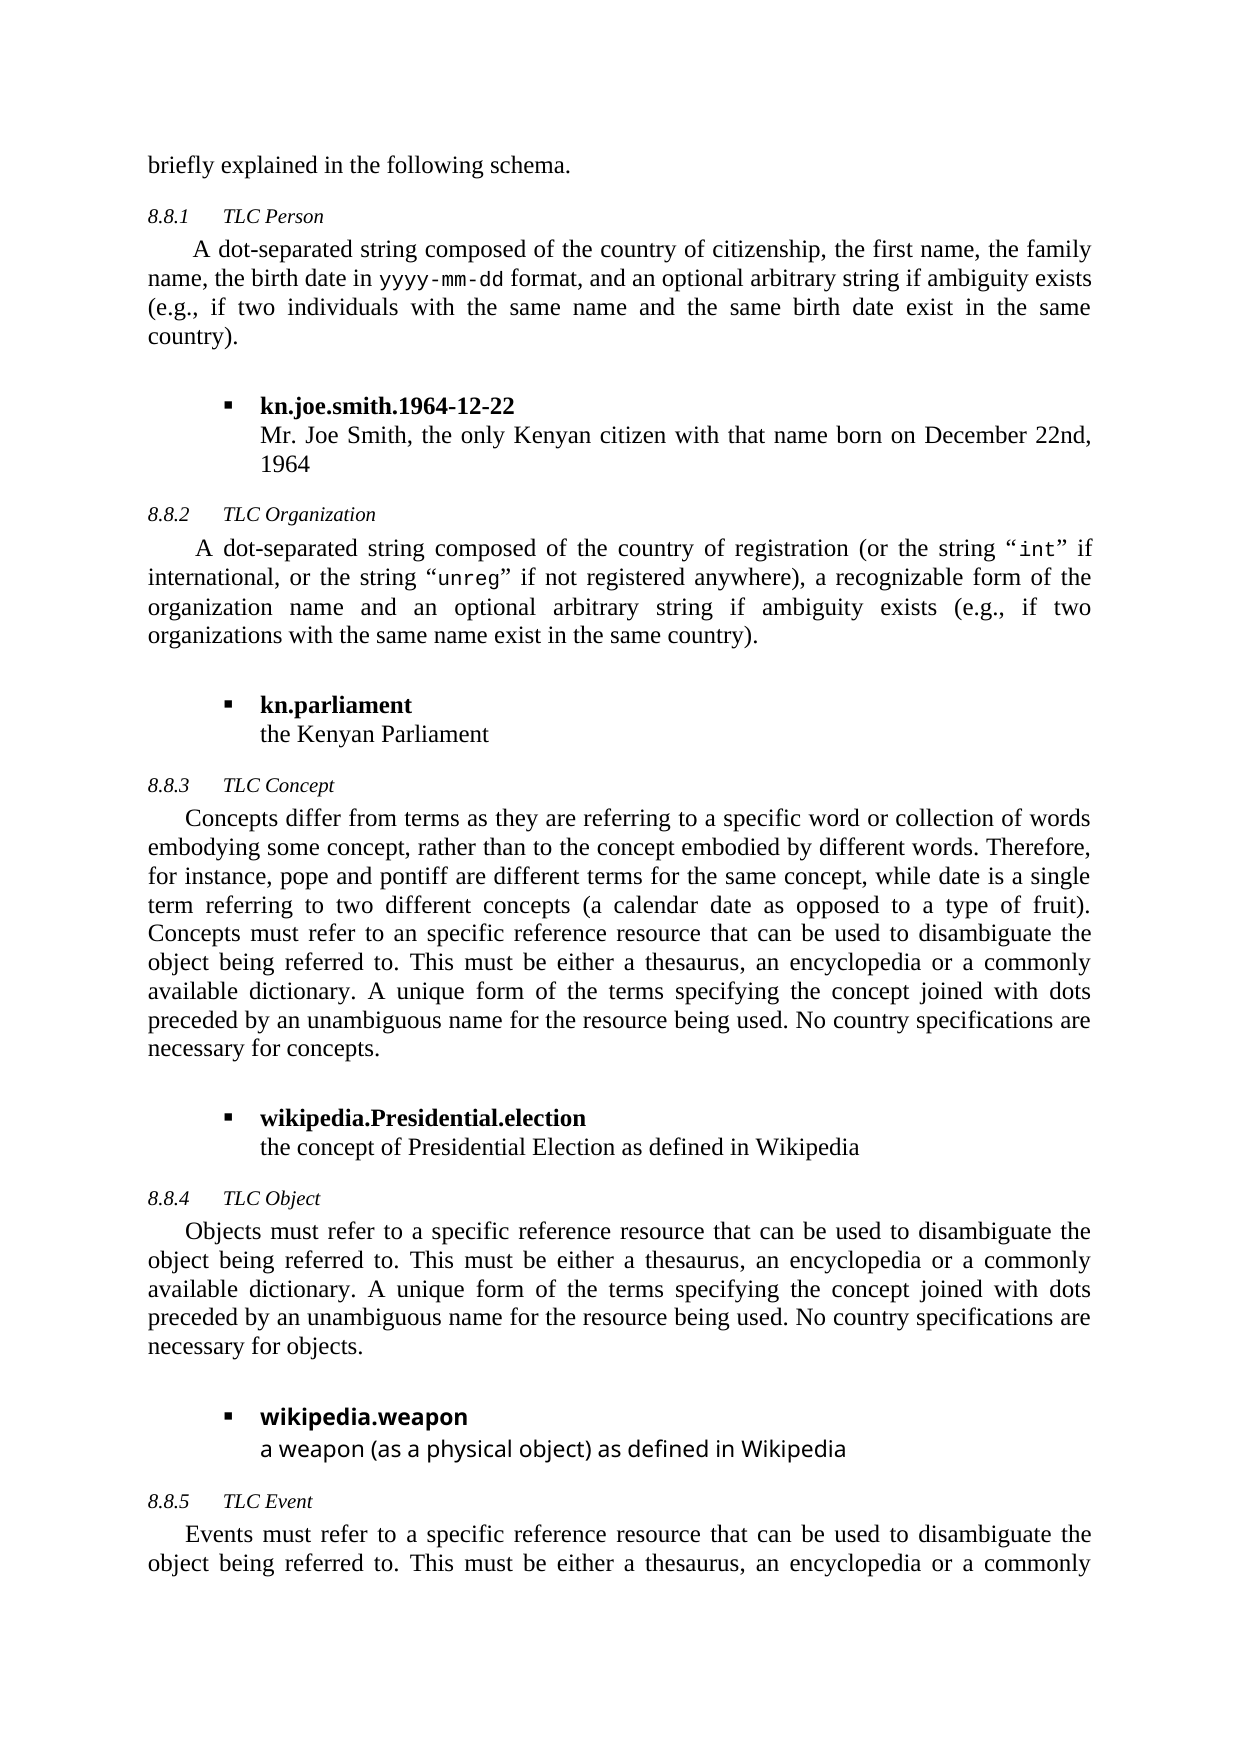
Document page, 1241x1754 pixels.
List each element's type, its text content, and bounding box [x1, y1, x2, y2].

text briefly explained in the following schema. [148, 150, 1092, 179]
text Concepts differ from terms as they are referring to a specific word or collection of words embodying some concept, rather than to the concept embodied by different words. Therefore, for instance, pope and pontiff are different terms for the same concept, while date is a single term referring to two different concepts (a calendar date as opposed to a type of fruit). Concepts must refer to an specific reference resource that can be used to disambiguate the object being referred to. This must be either a thesaurus, an encyclopedia or a commonly available dictionary. A unique form of the terms specifying the concept joined with dots preceded by an unambiguous name for the resource being used. No country specifications are necessary for concepts. [148, 803, 1092, 1062]
list kn.parliament the Kenyan Parliament [222, 691, 1092, 748]
subtitle TLC Person [148, 204, 1092, 228]
subtitle TLC Organization [148, 502, 1092, 526]
subtitle TLC Concept [148, 773, 1092, 797]
text Objects must refer to a specific reference resource that can be used to disambiguate the object being referred to. This must be either a thesaurus, an encyclopedia or a commonly available dictionary. A unique form of the terms specifying the concept joined with dots preceded by an unambiguous name for the resource being used. No country specifications are necessary for objects. [148, 1216, 1092, 1360]
subtitle TLC Object [148, 1186, 1092, 1210]
subtitle TLC Event [148, 1489, 1092, 1513]
list kn.joe.smith.1964-12-22 Mr. Joe Smith, the only Kenyan citizen with that name born on December 22nd, 1964 [222, 391, 1092, 477]
list wikipedia.Presidential.election the concept of Presidential Election as defined in Wikipedia [222, 1103, 1092, 1161]
text A dot-separated string composed of the country of citizenship, the first name, the family name, the birth date in yyyy-mm-dd format, and an optional arbitrary string if ambiguity exists (e.g., if two individuals with the same name and the same birth date exist in the same country). [148, 234, 1092, 350]
text A dot-separated string composed of the country of registration (or the string “int” if international, or the string “unreg” if not registered anywhere), a recognizable form of the organization name and an optional arbitrary string if ambiguity exists (e.g., if two organizations with the same name exist in the same country). [148, 533, 1092, 649]
list wikipedia.weapon a weapon (as a physical object) as defined in Wikipedia [222, 1401, 1092, 1464]
text Events must refer to a specific reference resource that can be used to disambiguate the object being referred to. This must be either a thesaurus, an encyclopedia or a commonly [148, 1519, 1092, 1577]
